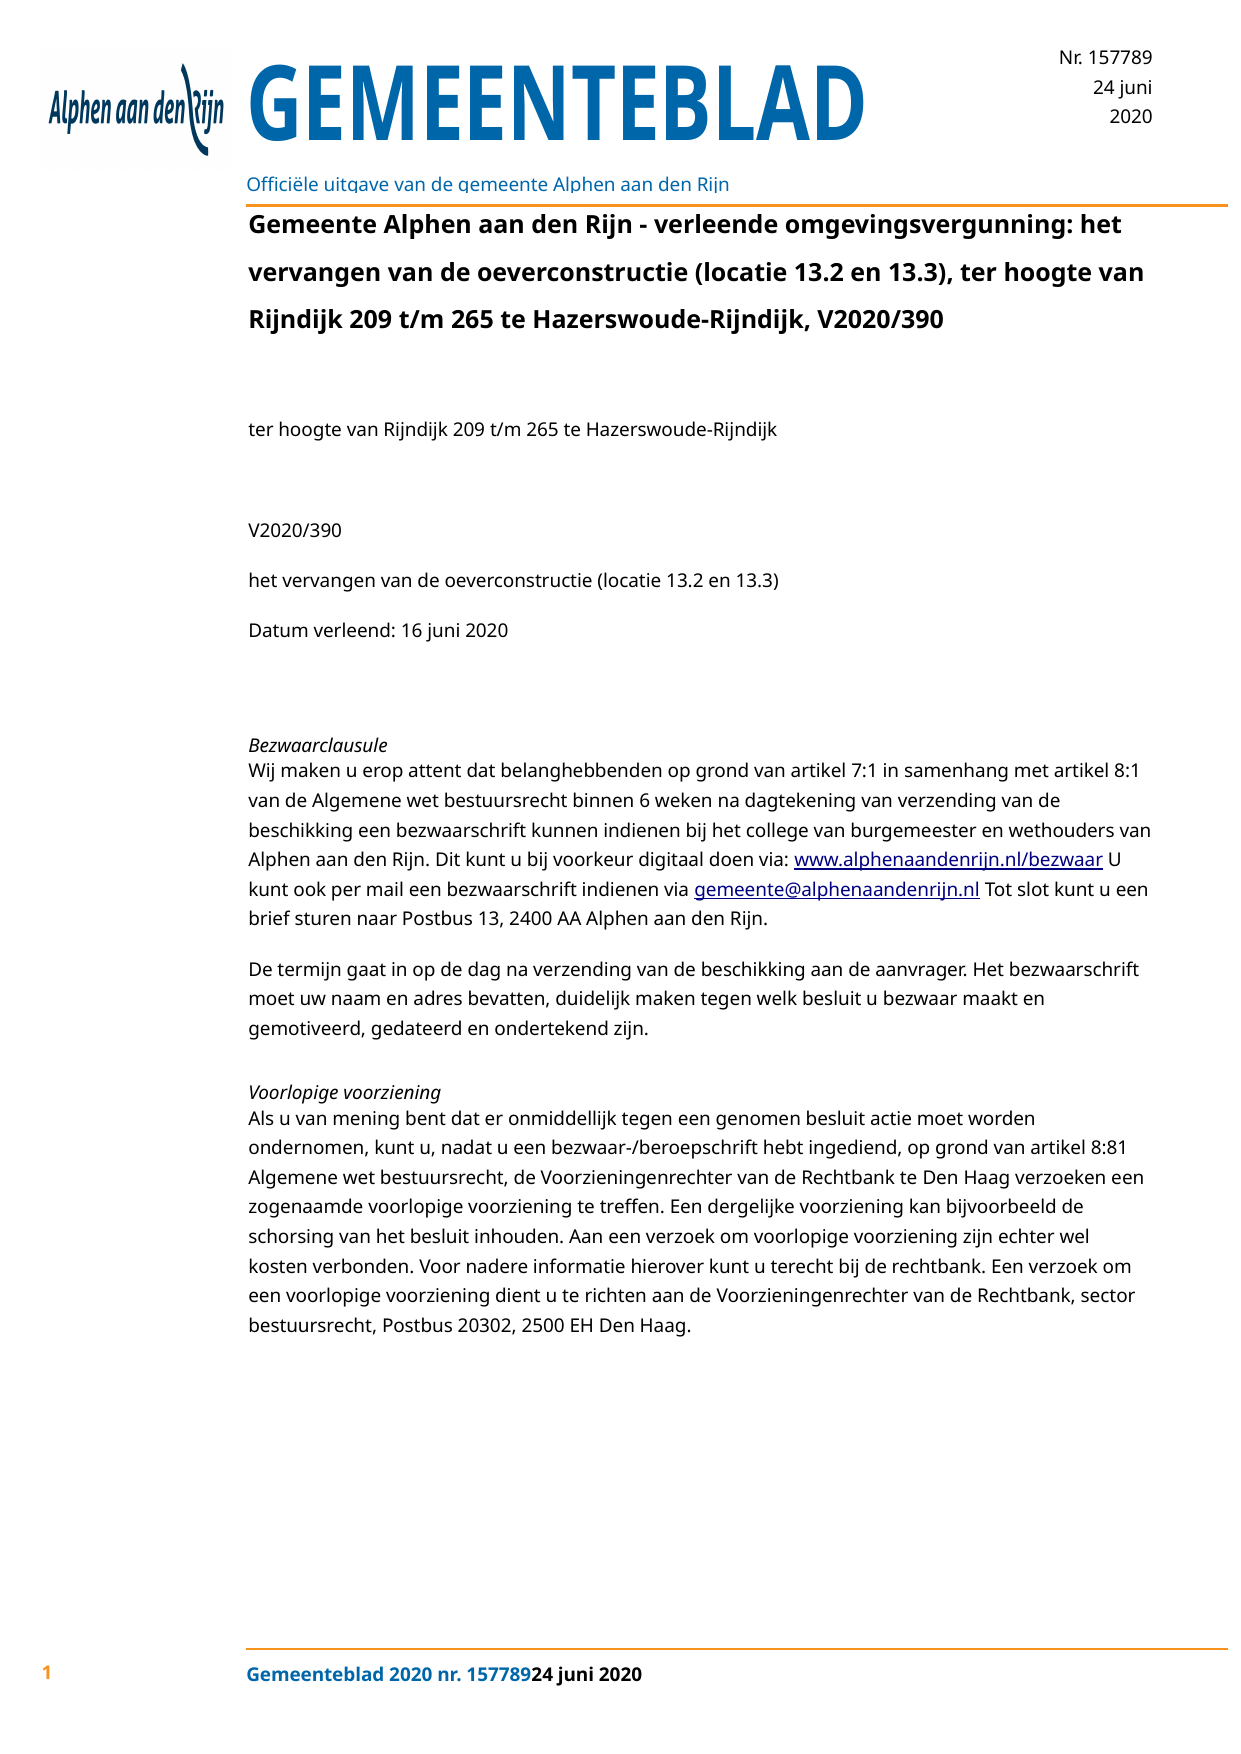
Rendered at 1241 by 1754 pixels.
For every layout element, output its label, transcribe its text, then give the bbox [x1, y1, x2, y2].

text ter hoogte van Rijndijk 209 t/m 265 te Hazerswoude-Rijndijk [248, 416, 1152, 442]
text Bezwaarclausule [248, 732, 1152, 758]
text Wij maken u erop attent dat belanghebbenden op grond van artikel 7:1 in samenhang met artikel 8:1 van de Algemene wet bestuursrecht binnen 6 weken na dagtekening van verzending van de beschikking een bezwaarschrift kunnen indienen bij het college van burgemeester en wethouders van Alphen aan den Rijn. Dit kunt u bij voorkeur digitaal doen via: www.alphenaandenrijn.nl/bezwaar U kunt ook per mail een bezwaarschrift indienen via gemeente@alphenaandenrijn.nl Tot slot kunt u een brief sturen naar Postbus 13, 2400 AA Alphen aan den Rijn. [248, 758, 1152, 931]
text Als u van mening bent dat er onmiddellijk tegen een genomen besluit actie moet worden ondernomen, kunt u, nadat u een bezwaar-/beroepschrift hebt ingediend, op grond van artikel 8:81 Algemene wet bestuursrecht, de Voorzieningenrechter van de Rechtbank te Den Haag verzoeken een zogenaamde voorlopige voorziening te treffen. Een dergelijke voorziening kan bijvoorbeeld de schorsing van het besluit inhouden. Aan een verzoek om voorlopige voorziening zijn echter wel kosten verbonden. Voor nadere informatie hierover kunt u terecht bij de rechtbank. Een verzoek om een voorlopige voorziening dient u te richten aan de Voorzieningenrechter van de Rechtbank, sector bestuursrecht, Postbus 20302, 2500 EH Den Haag. [248, 1105, 1152, 1338]
text het vervangen van de oeverconstructie (locatie 13.2 en 13.3) [248, 567, 1152, 593]
text Gemeente Alphen aan den Rijn - verleende omgevingsvergunning: het vervangen van de oeverconstructie (locatie 13.2 en 13.3), ter hoogte van Rijndijk 209 t/m 265 te Hazerswoude-Rijndijk, V2020/390 [248, 207, 1152, 336]
picture [41, 47, 231, 172]
text De termijn gaat in op de dag na verzending van de beschikking aan de aanvrager. Het bezwaarschrift moet uw naam en adres bevatten, duidelijk maken tegen welk besluit u bezwaar maakt en gemotiveerd, gedateerd en ondertekend zijn. [248, 956, 1152, 1041]
text Voorlopige voorziening [248, 1079, 1152, 1105]
text Datum verleend: 16 juni 2020 [248, 618, 1152, 643]
text V2020/390 [248, 517, 1152, 542]
